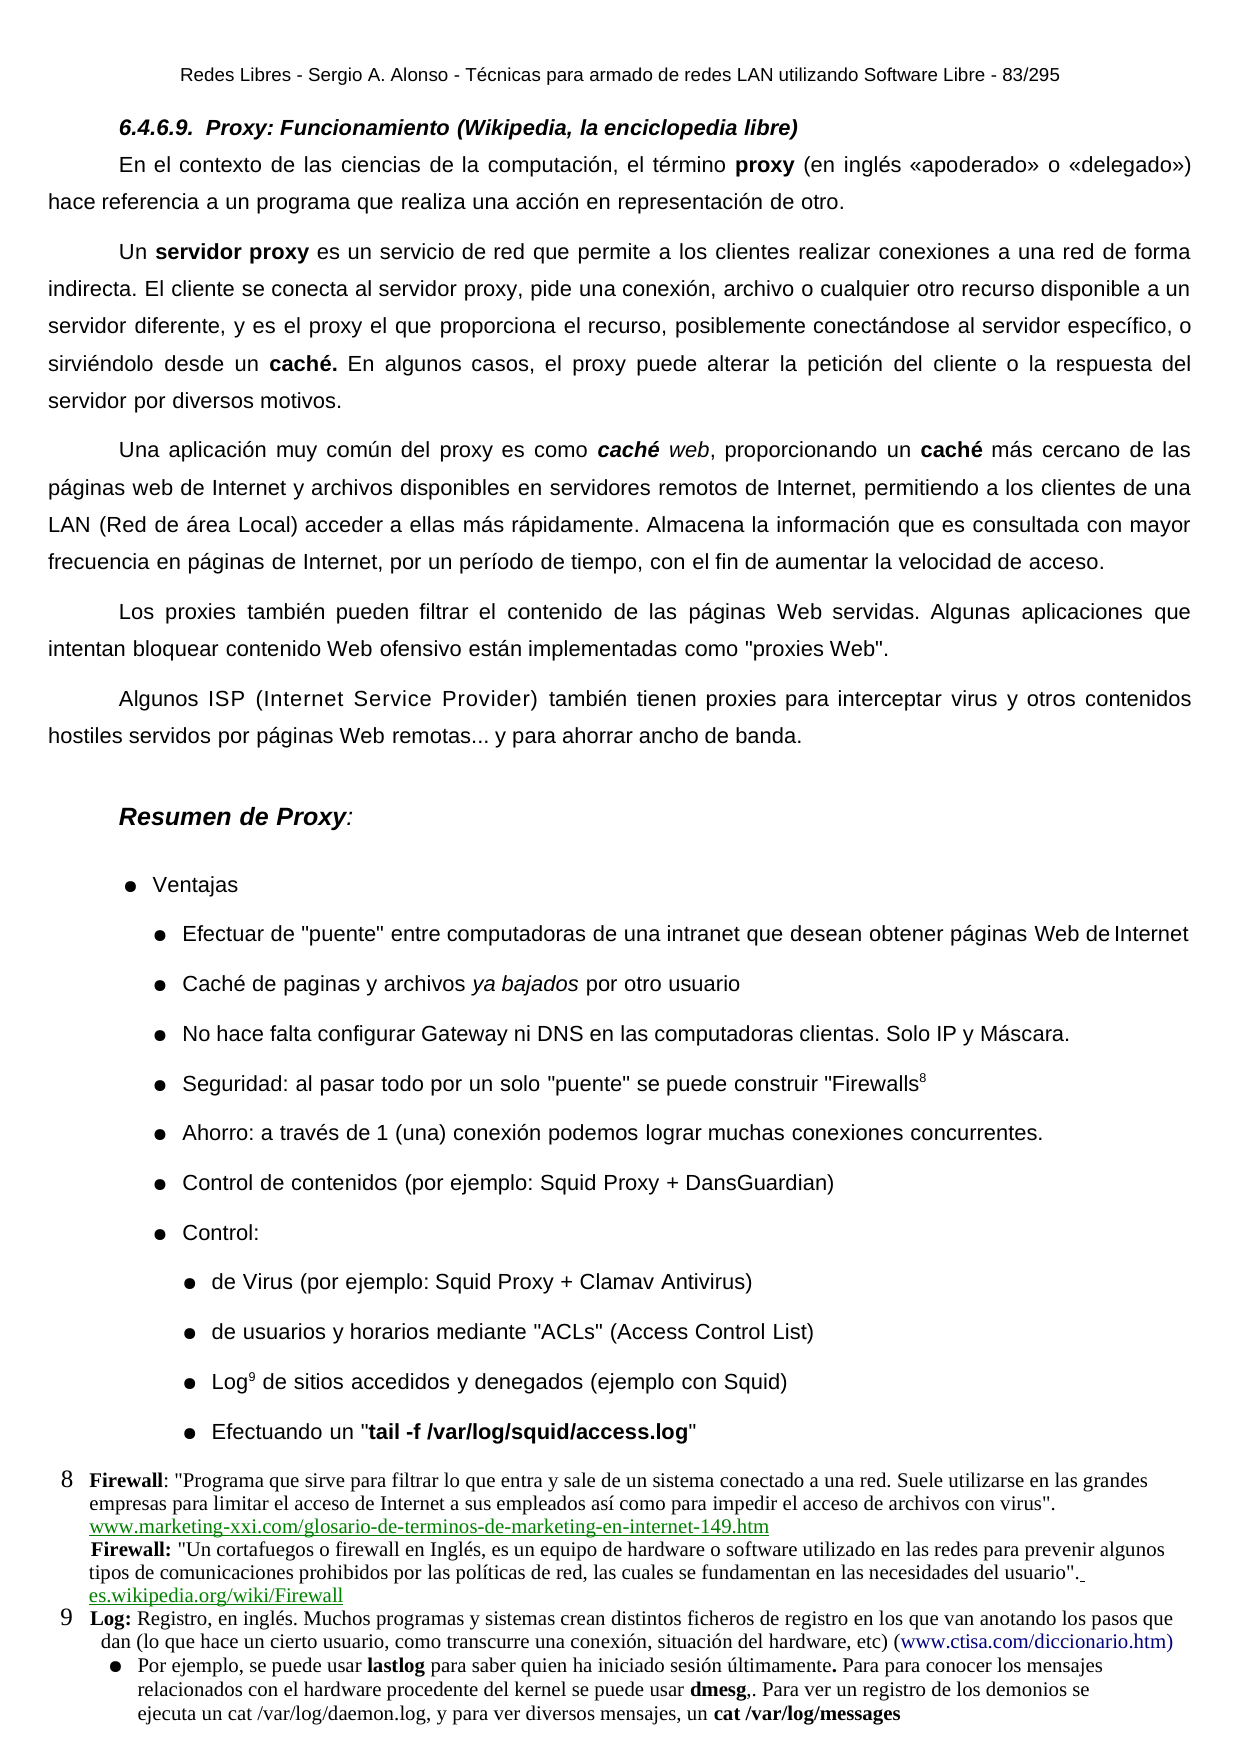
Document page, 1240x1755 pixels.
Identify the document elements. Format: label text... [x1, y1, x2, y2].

list No hace falta configurar Gateway ni DNS en las computadoras clientas. Solo IP y Máscara. [152, 1021, 1192, 1046]
text Un servidor proxy es un servicio de red que permite a los clientes realizar conexiones a una red de forma indirecta. El cliente se conecta al servidor proxy, pide una conexión, archivo o cualquier otro recurso disponible a un servidor diferente, y es el proxy el que proporciona el recurso, posiblemente conectándose al servidor específico, o sirviéndolo desde un caché. En algunos casos, el proxy puede alterar la petición del cliente o la respuesta del servidor por diversos motivos. [48, 239, 1192, 413]
list de usuarios y horarios mediante "ACLs" (Access Control List) [182, 1319, 1192, 1344]
list Firewall: "Un cortafuegos o firewall en Inglés, es un equipo de hardware o software utilizado en las redes para prevenir algunos tipos de comunicaciones prohibidos por las políticas de red, las cuales se fundamentan en las necesidades del usuario". es.wikipedia.org/wiki/Firewall [89, 1538, 1168, 1607]
text Una aplicación muy común del proxy es como caché web, proporcionando un caché más cercano de las páginas web de Internet y archivos disponibles en servidores remotos de Internet, permitiendo a los clientes de una LAN (Red de área Local) acceder a ellas más rápidamente. Almacena la información que es consultada con mayor frecuencia en páginas de Internet, por un período de tiempo, con el fin de aumentar la velocidad de acceso. [48, 438, 1192, 574]
text En el contexto de las ciencias de la computación, el término proxy (en inglés «apoderado» o «delegado») hace referencia a un programa que realiza una acción en representación de otro. [48, 152, 1192, 214]
list de Virus (por ejemplo: Squid Proxy + Clamav Antivirus) [182, 1270, 1192, 1294]
list Seguridad: al pasar todo por un solo "puente" se puede construir "Firewalls [152, 1071, 1192, 1096]
list Log de sitios accedidos y denegados (ejemplo con Squid) [182, 1369, 1192, 1394]
text Algunos ISP (Internet Service Provider) también tienen proxies para interceptar virus y otros contenidos hostiles servidos por páginas Web remotas... y para ahorrar ancho de banda. [48, 686, 1192, 748]
list Ahorro: a través de 1 (una) conexión podemos lograr muchas conexiones concurrentes. [152, 1121, 1192, 1145]
list Caché de paginas y archivos ya bajados por otro usuario [152, 972, 1192, 996]
list Control: [152, 1220, 1192, 1245]
subtitle Proxy: Funcionamiento (Wikipedia, la enciclopedia libre) [119, 115, 1192, 140]
list Efectuar de "puente" entre computadoras de una intranet que desean obtener páginas Web de Internet [152, 922, 1192, 947]
text Los proxies también pueden filtrar el contenido de las páginas Web servidas. Algunas aplicaciones que intentan bloquear contenido Web ofensivo están implementadas como "proxies Web". [48, 599, 1192, 661]
list Firewall: "Programa que sirve para filtrar lo que entra y sale de un sistema conectado a una red. Suele utilizarse en las grandes empresas para limitar el acceso de Internet a sus empleados así como para impedir el acceso de archivos con virus". www.marketing-xxi.com/glosario-de-terminos-de-marketing-en-internet-149.htm [61, 1469, 1153, 1538]
subtitle Resumen de Proxy: [119, 802, 1192, 830]
list Por ejemplo, se puede usar lastlog para saber quien ha iniciado sesión últimamente. Para para conocer los mensajes relacionados con el hardware procedente del kernel se puede usar dmesg,. Para ver un registro de los demonios se ejecuta un cat /var/log/daemon.log, y para ver diversos mensajes, un cat /var/log/messages [78, 1653, 1129, 1725]
list Log: Registro, en inglés. Muchos programas y sistemas crean distintos ficheros de registro en los que van anotando los pasos que dan (lo que hace un cierto usuario, como transcurre una conexión, situación del hardware, etc) (www.ctisa.com/diccionario.htm) [57, 1607, 1173, 1653]
list Efectuando un "tail -f /var/log/squid/access.log" [182, 1419, 1192, 1444]
list Control de contenidos (por ejemplo: Squid Proxy + DansGuardian) [152, 1170, 1192, 1195]
list Ventajas [123, 872, 1192, 897]
